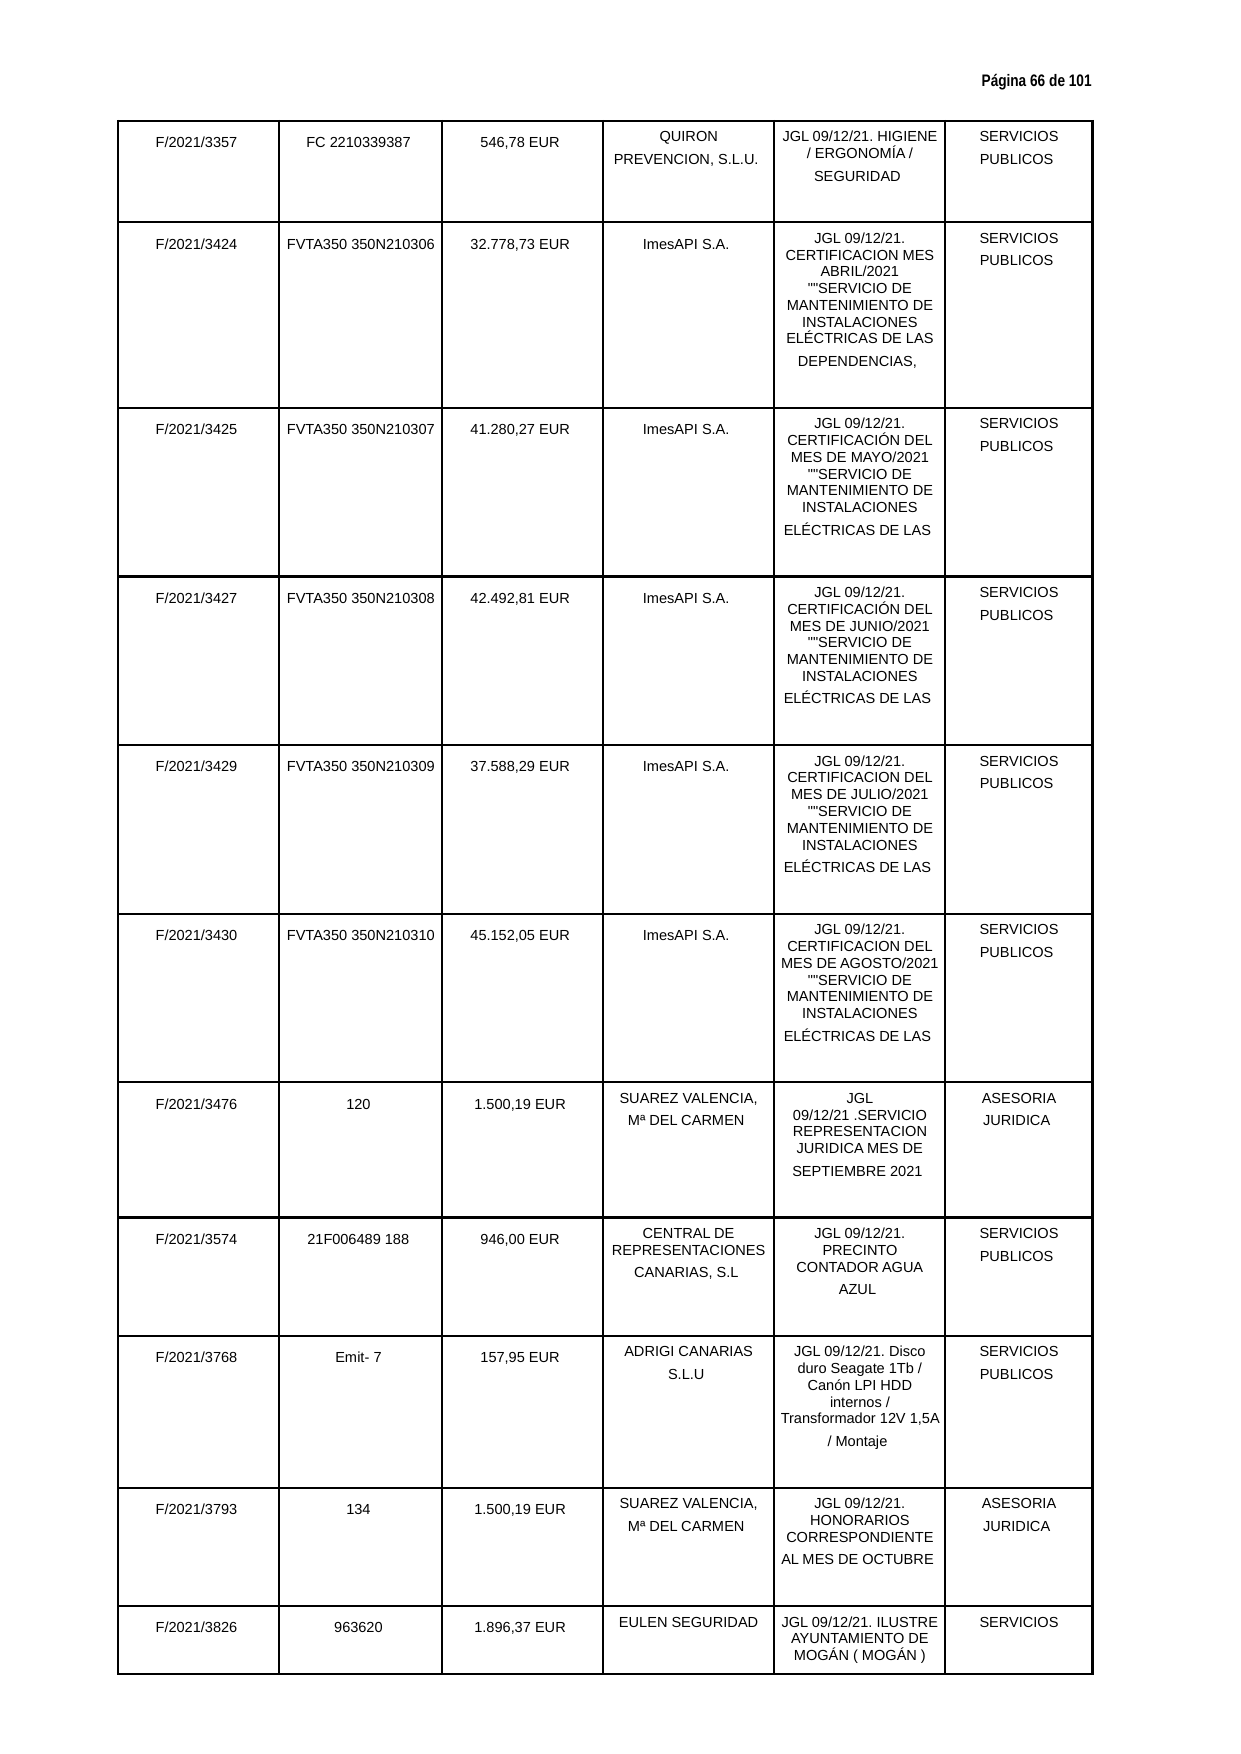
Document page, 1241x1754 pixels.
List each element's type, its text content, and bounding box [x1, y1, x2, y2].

table_cell FVTA350 350N210308 [280, 578, 441, 744]
table_cell FC 2210339387 [280, 122, 441, 221]
table_cell EULEN SEGURIDAD [604, 1607, 773, 1673]
table_cell JGL 09/12/21. HONORARIOS CORRESPONDIENTE AL MES DE OCTUBRE [775, 1489, 944, 1605]
table_cell 134 [280, 1489, 441, 1605]
table_cell SUAREZ VALENCIA, Mª DEL CARMEN [604, 1489, 773, 1605]
table_cell ImesAPI S.A. [604, 746, 773, 913]
table_cell JGL 09/12/21 .SERVICIO REPRESENTACION JURIDICA MES DE SEPTIEMBRE 2021 [775, 1083, 944, 1216]
table_cell ImesAPI S.A. [604, 409, 773, 575]
table_cell ASESORIA JURIDICA [946, 1083, 1091, 1216]
table_cell F/2021/3574 [119, 1219, 278, 1335]
table_cell SERVICIOS [946, 1607, 1091, 1673]
table_cell SERVICIOS PUBLICOS [946, 746, 1091, 913]
table_cell ASESORIA JURIDICA [946, 1489, 1091, 1605]
table_cell F/2021/3427 [119, 578, 278, 744]
table_cell SERVICIOS PUBLICOS [946, 915, 1091, 1081]
table_cell F/2021/3424 [119, 223, 278, 407]
table_cell F/2021/3826 [119, 1607, 278, 1673]
table_cell F/2021/3430 [119, 915, 278, 1081]
table_cell SERVICIOS PUBLICOS [946, 223, 1091, 407]
table_cell ImesAPI S.A. [604, 578, 773, 744]
table_cell JGL 09/12/21. CERTIFICACION DEL MES DE JULIO/2021 ""SERVICIO DE MANTENIMIENTO DE INSTALACIONES ELÉCTRICAS DE LAS [775, 746, 944, 913]
table_cell SERVICIOS PUBLICOS [946, 122, 1091, 221]
table_cell 157,95 EUR [443, 1337, 602, 1487]
table_cell JGL 09/12/21. HIGIENE / ERGONOMÍA / SEGURIDAD [775, 122, 944, 221]
table_cell F/2021/3793 [119, 1489, 278, 1605]
table_cell SUAREZ VALENCIA, Mª DEL CARMEN [604, 1083, 773, 1216]
table_cell 37.588,29 EUR [443, 746, 602, 913]
table_cell 546,78 EUR [443, 122, 602, 221]
table_cell FVTA350 350N210310 [280, 915, 441, 1081]
table_cell F/2021/3429 [119, 746, 278, 913]
table_cell FVTA350 350N210306 [280, 223, 441, 407]
table_cell F/2021/3357 [119, 122, 278, 221]
table_cell 32.778,73 EUR [443, 223, 602, 407]
table_cell ADRIGI CANARIAS S.L.U [604, 1337, 773, 1487]
table_cell 963620 [280, 1607, 441, 1673]
table_cell JGL 09/12/21. CERTIFICACION MES ABRIL/2021 ""SERVICIO DE MANTENIMIENTO DE INSTALACIONES ELÉCTRICAS DE LAS DEPENDENCIAS, [775, 223, 944, 407]
table_cell JGL 09/12/21. CERTIFICACIÓN DEL MES DE JUNIO/2021 ""SERVICIO DE MANTENIMIENTO DE INSTALACIONES ELÉCTRICAS DE LAS [775, 578, 944, 744]
table_cell 41.280,27 EUR [443, 409, 602, 575]
table_cell 120 [280, 1083, 441, 1216]
table_cell F/2021/3476 [119, 1083, 278, 1216]
table_cell FVTA350 350N210309 [280, 746, 441, 913]
table_cell SERVICIOS PUBLICOS [946, 1337, 1091, 1487]
table_cell 946,00 EUR [443, 1219, 602, 1335]
table_cell JGL 09/12/21. PRECINTO CONTADOR AGUA AZUL [775, 1219, 944, 1335]
table_cell 1.500,19 EUR [443, 1489, 602, 1605]
table_cell JGL 09/12/21. Disco duro Seagate 1Tb / Canón LPI HDD internos / Transformador 12V 1,5A / Montaje [775, 1337, 944, 1487]
table_cell 21F006489 188 [280, 1219, 441, 1335]
table_cell 1.896,37 EUR [443, 1607, 602, 1673]
table_cell JGL 09/12/21. CERTIFICACION DEL MES DE AGOSTO/2021 ""SERVICIO DE MANTENIMIENTO DE INSTALACIONES ELÉCTRICAS DE LAS [775, 915, 944, 1081]
table_cell F/2021/3425 [119, 409, 278, 575]
table_cell ImesAPI S.A. [604, 915, 773, 1081]
table_cell 1.500,19 EUR [443, 1083, 602, 1216]
table_cell JGL 09/12/21. ILUSTRE AYUNTAMIENTO DE MOGÁN ( MOGÁN ) [775, 1607, 944, 1673]
table_cell QUIRON PREVENCION, S.L.U. [604, 122, 773, 221]
table_cell ImesAPI S.A. [604, 223, 773, 407]
table_cell CENTRAL DE REPRESENTACIONES CANARIAS, S.L [604, 1219, 773, 1335]
table_cell SERVICIOS PUBLICOS [946, 578, 1091, 744]
table_cell JGL 09/12/21. CERTIFICACIÓN DEL MES DE MAYO/2021 ""SERVICIO DE MANTENIMIENTO DE INSTALACIONES ELÉCTRICAS DE LAS [775, 409, 944, 575]
table_cell FVTA350 350N210307 [280, 409, 441, 575]
table_cell Emit- 7 [280, 1337, 441, 1487]
table_cell F/2021/3768 [119, 1337, 278, 1487]
table_cell 42.492,81 EUR [443, 578, 602, 744]
table_cell 45.152,05 EUR [443, 915, 602, 1081]
table_cell SERVICIOS PUBLICOS [946, 1219, 1091, 1335]
table_cell SERVICIOS PUBLICOS [946, 409, 1091, 575]
